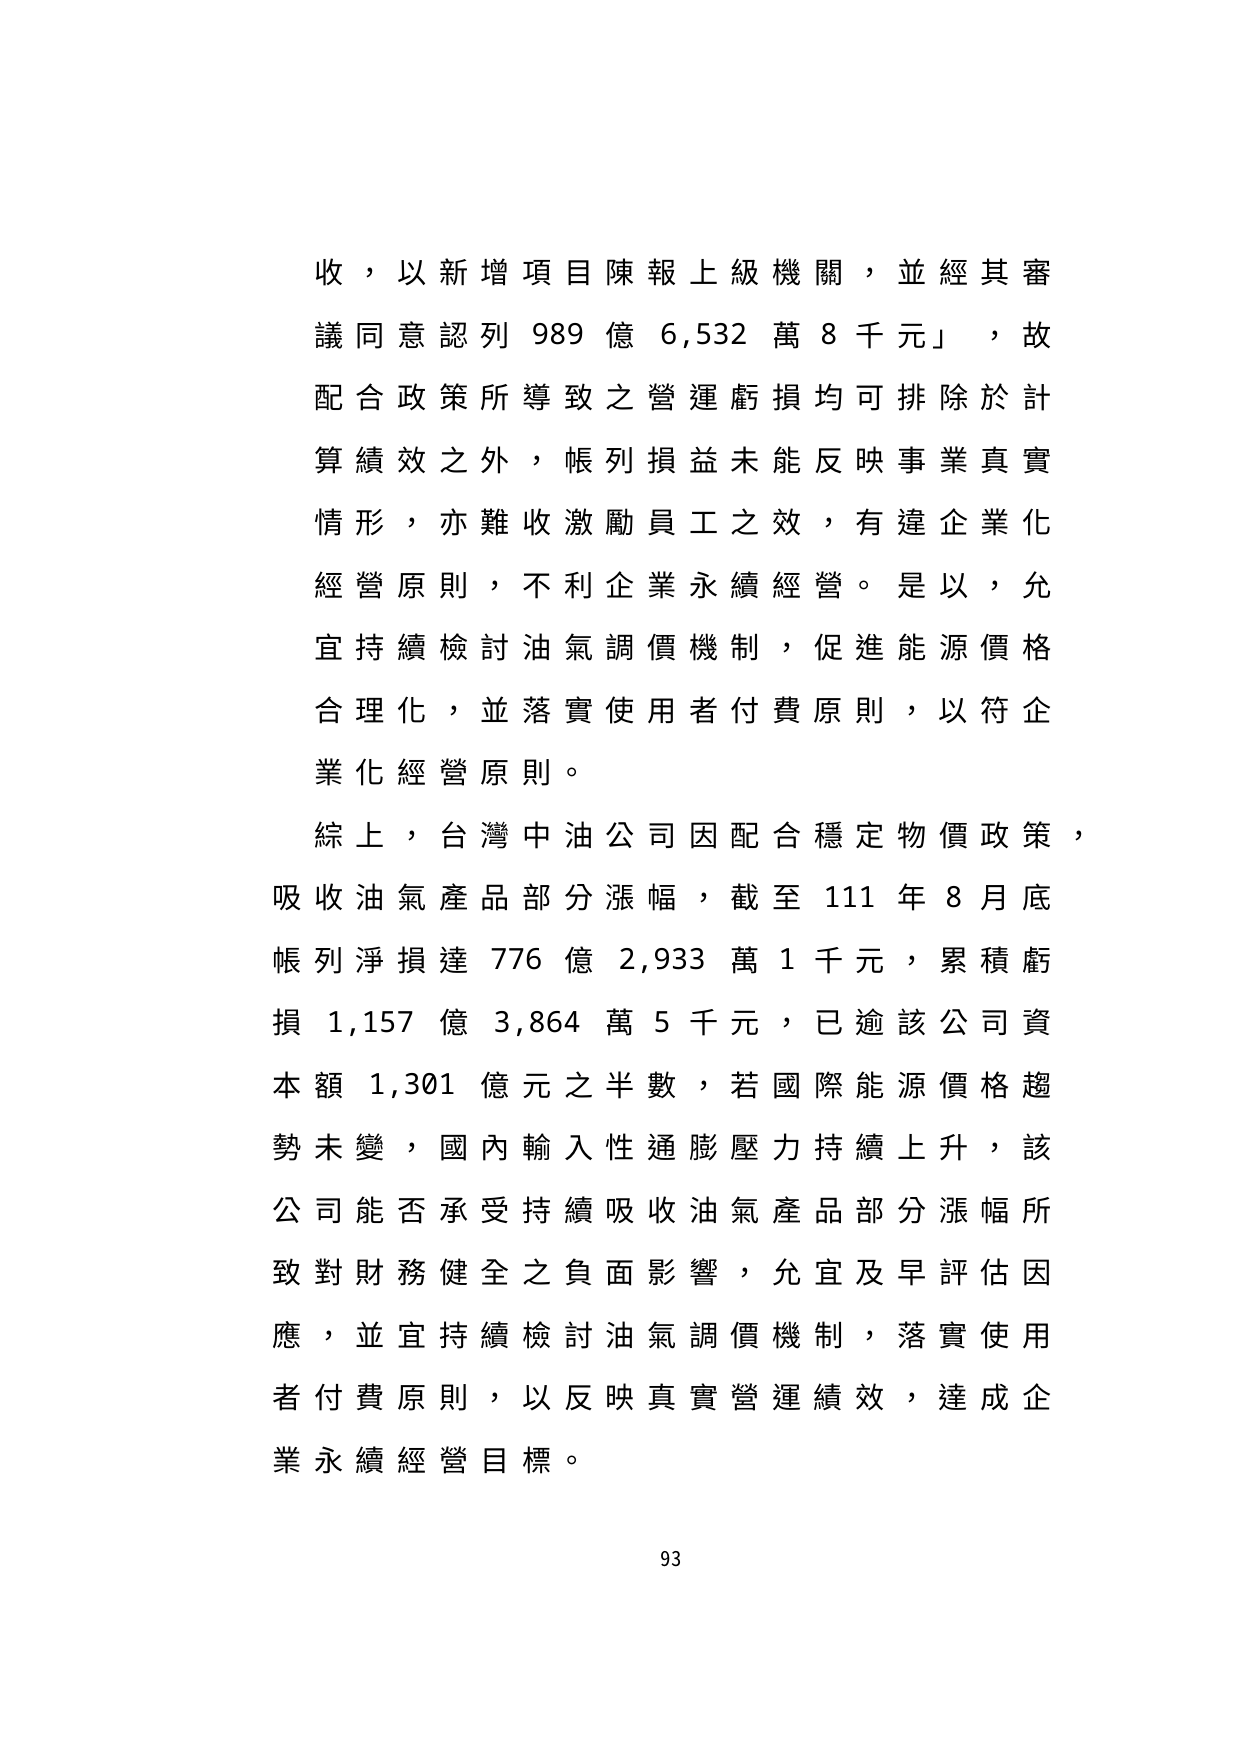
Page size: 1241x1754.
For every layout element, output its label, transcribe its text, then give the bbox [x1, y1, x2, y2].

text 收，以新增項目陳報上級機關，並經其審議同意認列989億6,532萬8千元」，故配合政策所導致之營運虧損均可排除於計算績效之外，帳列損益未能反映事業真實情形，亦難收激勵員工之效，有違企業化經營原則，不利企業永續經營。是以，允宜持續檢討油氣調價機制，促進能源價格合理化，並落實使用者付費原則，以符企業化經營原則。 [271, 229, 1058, 792]
text 綜上，台灣中油公司因配合穩定物價政策，吸收油氣產品部分漲幅，截至111年8月底帳列淨損達776億2,933萬1千元，累積虧損1,157億3,864萬5千元，已逾該公司資本額1,301億元之半數，若國際能源價格趨勢未變，國內輸入性通膨壓力持續上升，該公司能否承受持續吸收油氣產品部分漲幅所致對財務健全之負面影響，允宜及早評估因應，並宜持續檢討油氣調價機制，落實使用者付費原則，以反映真實營運績效，達成企業永續經營目標。 [242, 792, 1058, 1479]
